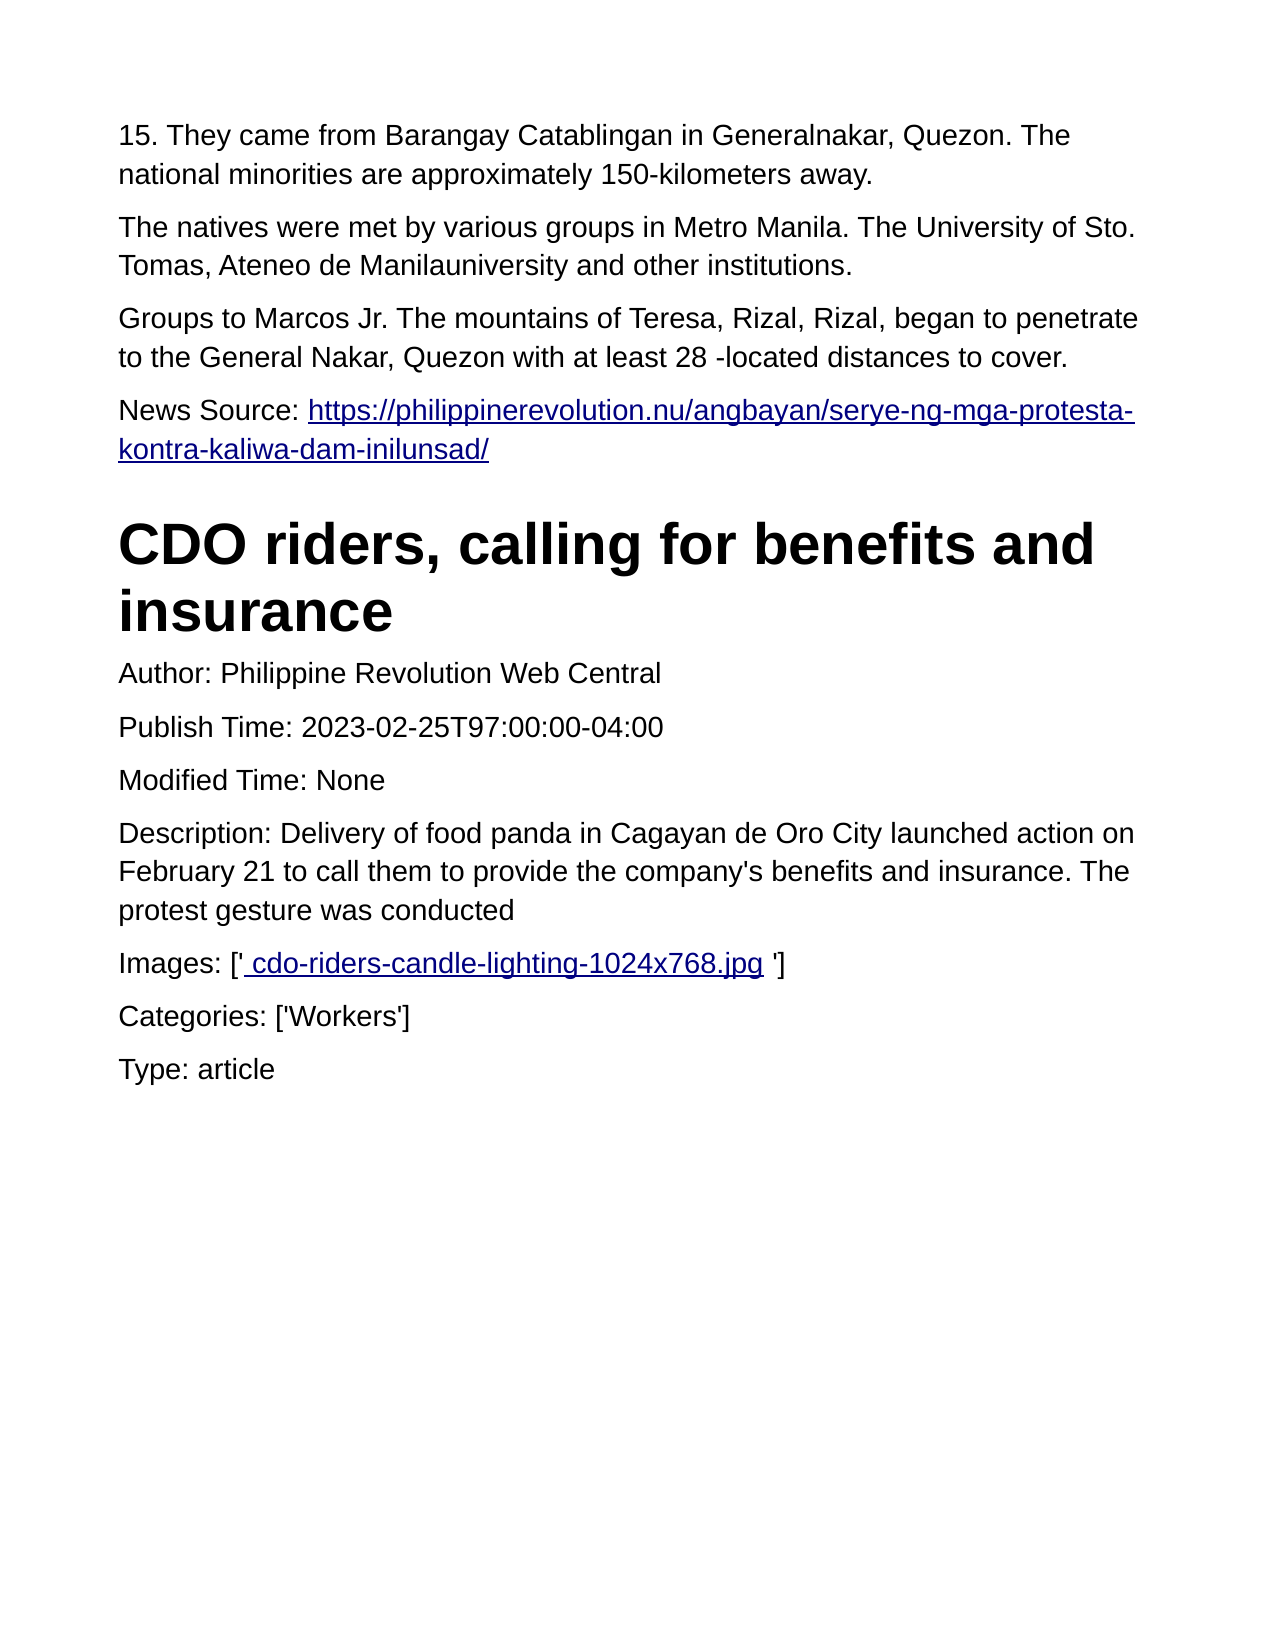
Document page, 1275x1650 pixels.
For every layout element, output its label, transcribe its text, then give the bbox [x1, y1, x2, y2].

text Author: Philippine Revolution Web Central [118, 656, 1157, 690]
text 15. They came from Barangay Catablingan in Generalnakar, Quezon. The national minorities are approximately 150-kilometers away. [118, 118, 1157, 190]
text Publish Time: 2023-02-25T97:00:00-04:00 [118, 709, 1157, 743]
text Images: [' cdo-riders-candle-lighting-1024x768.jpg '] [118, 946, 1157, 979]
text The natives were met by various groups in Metro Manila. The University of Sto. Tomas, Ateneo de Manilauniversity and other institutions. [118, 210, 1157, 282]
text Modified Time: None [118, 763, 1157, 796]
text Description: Delivery of food panda in Cagayan de Oro City launched action on February 21 to call them to provide the company's benefits and insurance. The protest gesture was conducted [118, 816, 1157, 926]
text News Source: https://philippinerevolution.nu/angbayan/serye-ng-mga-protesta-kontra-kaliwa-dam-inilunsad/ [118, 393, 1157, 465]
text Groups to Marcos Jr. The mountains of Teresa, Rizal, Rizal, began to penetrate to the General Nakar, Quezon with at least 28 -located distances to cover. [118, 301, 1157, 373]
subtitle CDO riders, calling for benefits and insurance [118, 510, 1157, 644]
text Type: article [118, 1052, 1157, 1086]
text Categories: ['Workers'] [118, 999, 1157, 1033]
